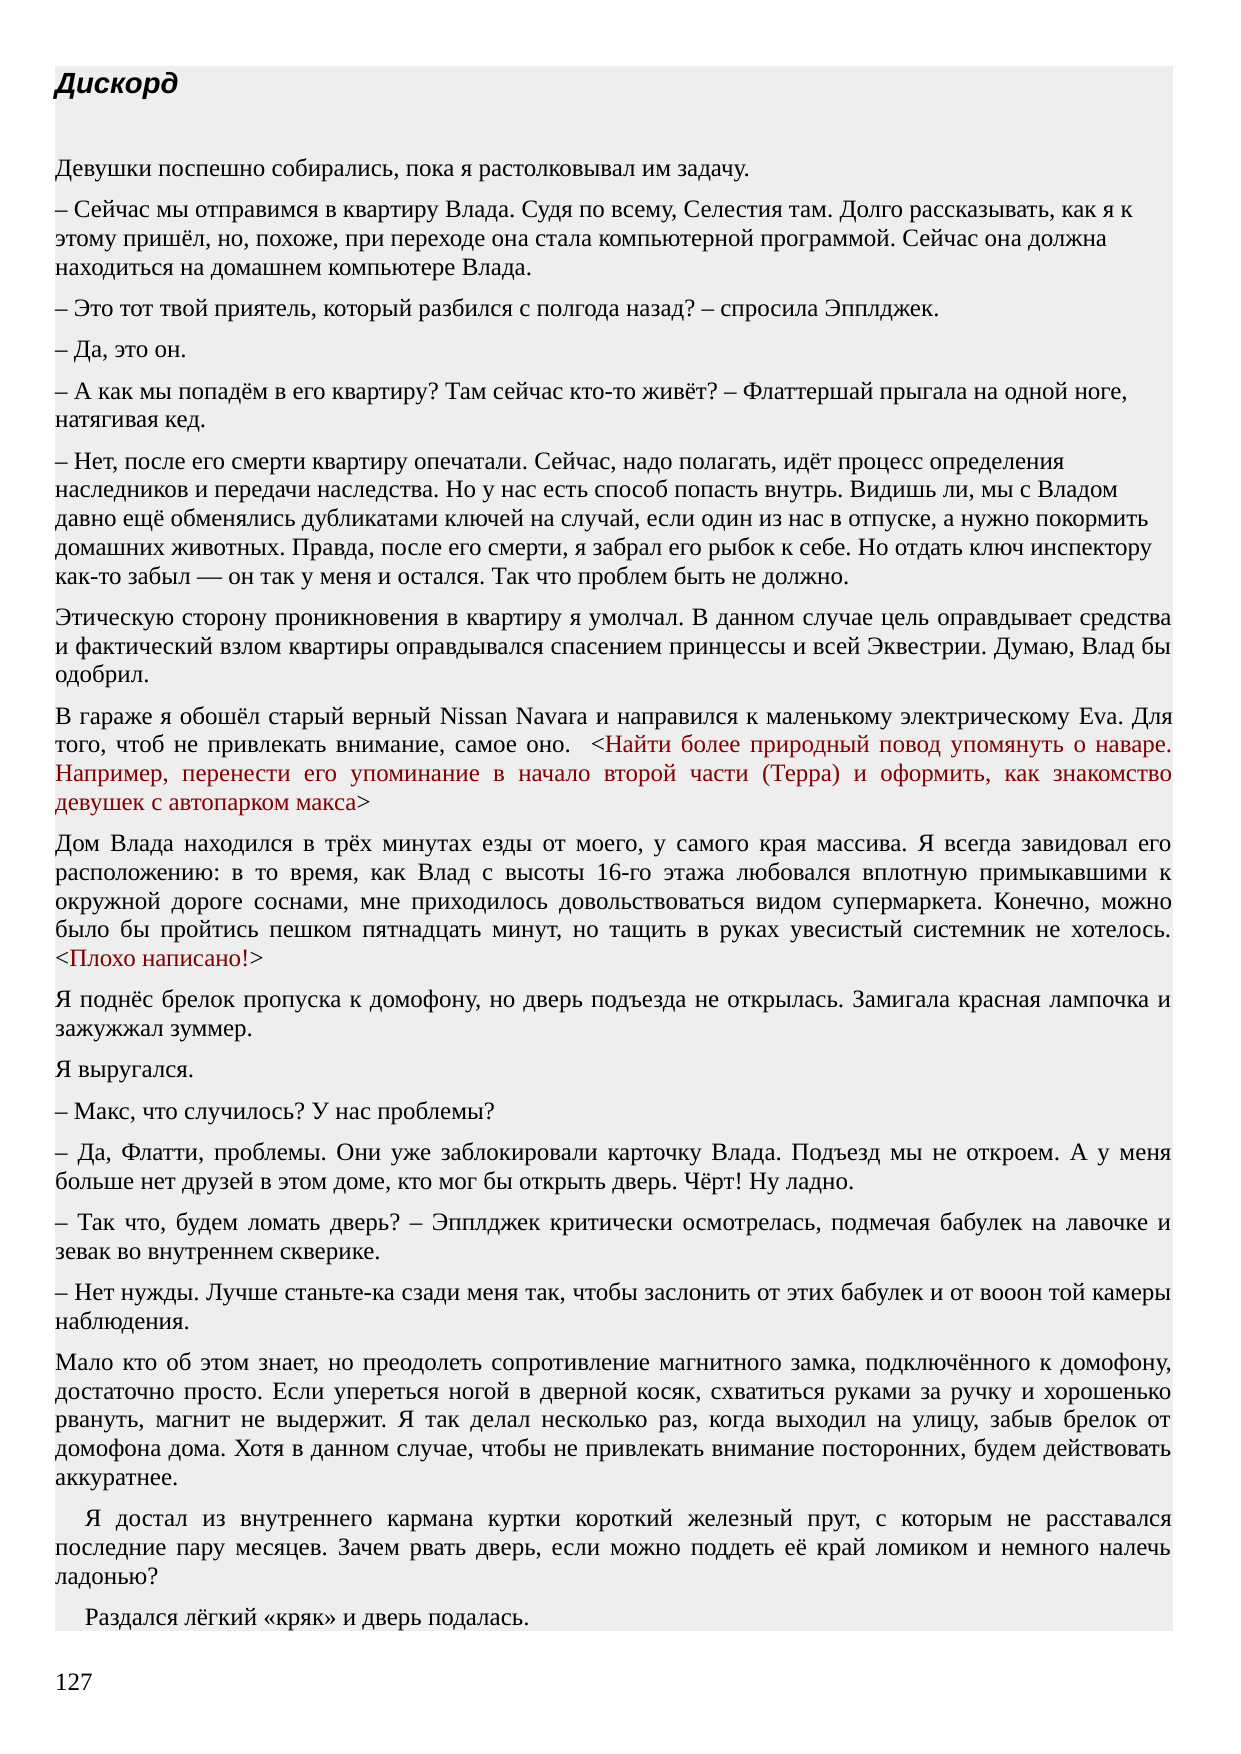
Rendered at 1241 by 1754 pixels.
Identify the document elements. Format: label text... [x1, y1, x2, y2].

text – Макс, что случилось? У нас проблемы? [55, 1096, 1173, 1124]
text Девушки поспешно собирались, пока я растолковывал им задачу. [55, 153, 1173, 182]
text Дом Влада находился в трёх минутах езды от моего, у самого края массива. Я всегда завидовал его расположению: в то время, как Влад с высоты 16-го этажа любовался вплотную примыкавшими к окружной дороге соснами, мне приходилось довольствоваться видом супермаркета. Конечно, можно было бы пройтись пешком пятнадцать минут, но тащить в руках увесистый системник не хотелось. <Плохо написано!> [55, 828, 1173, 972]
text – Это тот твой приятель, который разбился с полгода назад? – спросила Эпплджек. [55, 293, 1173, 322]
text В гараже я обошёл старый верный Nissan Navara и направился к маленькому электрическому Eva. Для того, чтоб не привлекать внимание, самое оно. <Найти более природный повод упомянуть о наваре. Например, перенести его упоминание в начало второй части (Терра) и оформить, как знакомство девушек с автопарком макса> [55, 701, 1173, 816]
text Я поднёс брелок пропуска к домофону, но дверь подъезда не открылась. Замигала красная лампочка и зажужжал зуммер. [55, 984, 1173, 1042]
text – Да, Флатти, проблемы. Они уже заблокировали карточку Влада. Подъезд мы не откроем. А у меня больше нет друзей в этом доме, кто мог бы открыть дверь. Чёрт! Ну ладно. [55, 1137, 1173, 1194]
text Раздался лёгкий «кряк» и дверь подалась. [55, 1602, 1173, 1631]
text – Да, это он. [55, 334, 1173, 363]
text Этическую сторону проникновения в квартиру я умолчал. В данном случае цель оправдывает средства и фактический взлом квартиры оправдывался спасением принцессы и всей Эквестрии. Думаю, Влад бы одобрил. [55, 602, 1173, 688]
text – А как мы попадём в его квартиру? Там сейчас кто-то живёт? – Флаттершай прыгала на одной ноге, натягивая кед. [55, 376, 1173, 433]
text Я выругался. [55, 1054, 1173, 1083]
text – Сейчас мы отправимся в квартиру Влада. Судя по всему, Селестия там. Долго рассказывать, как я к этому пришёл, но, похоже, при переходе она стала компьютерной программой. Сейчас она должна находиться на домашнем компьютере Влада. [55, 194, 1173, 281]
text – Нет, после его смерти квартиру опечатали. Сейчас, надо полагать, идёт процесс определения наследников и передачи наследства. Но у нас есть способ попасть внутрь. Видишь ли, мы с Владом давно ещё обменялись дубликатами ключей на случай, если один из нас в отпуске, а нужно покормить домашних животных. Правда, после его смерти, я забрал его рыбок к себе. Но отдать ключ инспектору как-то забыл — он так у меня и остался. Так что проблем быть не должно. [55, 446, 1173, 589]
text – Нет нужды. Лучше станьте-ка сзади меня так, чтобы заслонить от этих бабулек и от вооон той камеры наблюдения. [55, 1277, 1173, 1334]
text Я достал из внутреннего кармана куртки короткий железный прут, с которым не расставался последние пару месяцев. Зачем рвать дверь, если можно поддеть её край ломиком и немного налечь ладонью? [55, 1503, 1173, 1589]
text – Так что, будем ломать дверь? – Эпплджек критически осмотрелась, подмечая бабулек на лавочке и зевак во внутреннем скверике. [55, 1207, 1173, 1264]
subtitle Дискорд [55, 66, 1173, 99]
list Мало кто об этом знает, но преодолеть сопротивление магнитного замка, подключённого к домофону, достаточно просто. Если упереться ногой в дверной косяк, схватиться руками за ручку и хорошенько рвануть, магнит не выдержит. Я так делал несколько раз, когда выходил на улицу, забыв брелок от домофона дома. Хотя в данном случае, чтобы не привлекать внимание посторонних, будем действовать аккуратнее. [55, 1347, 1173, 1491]
